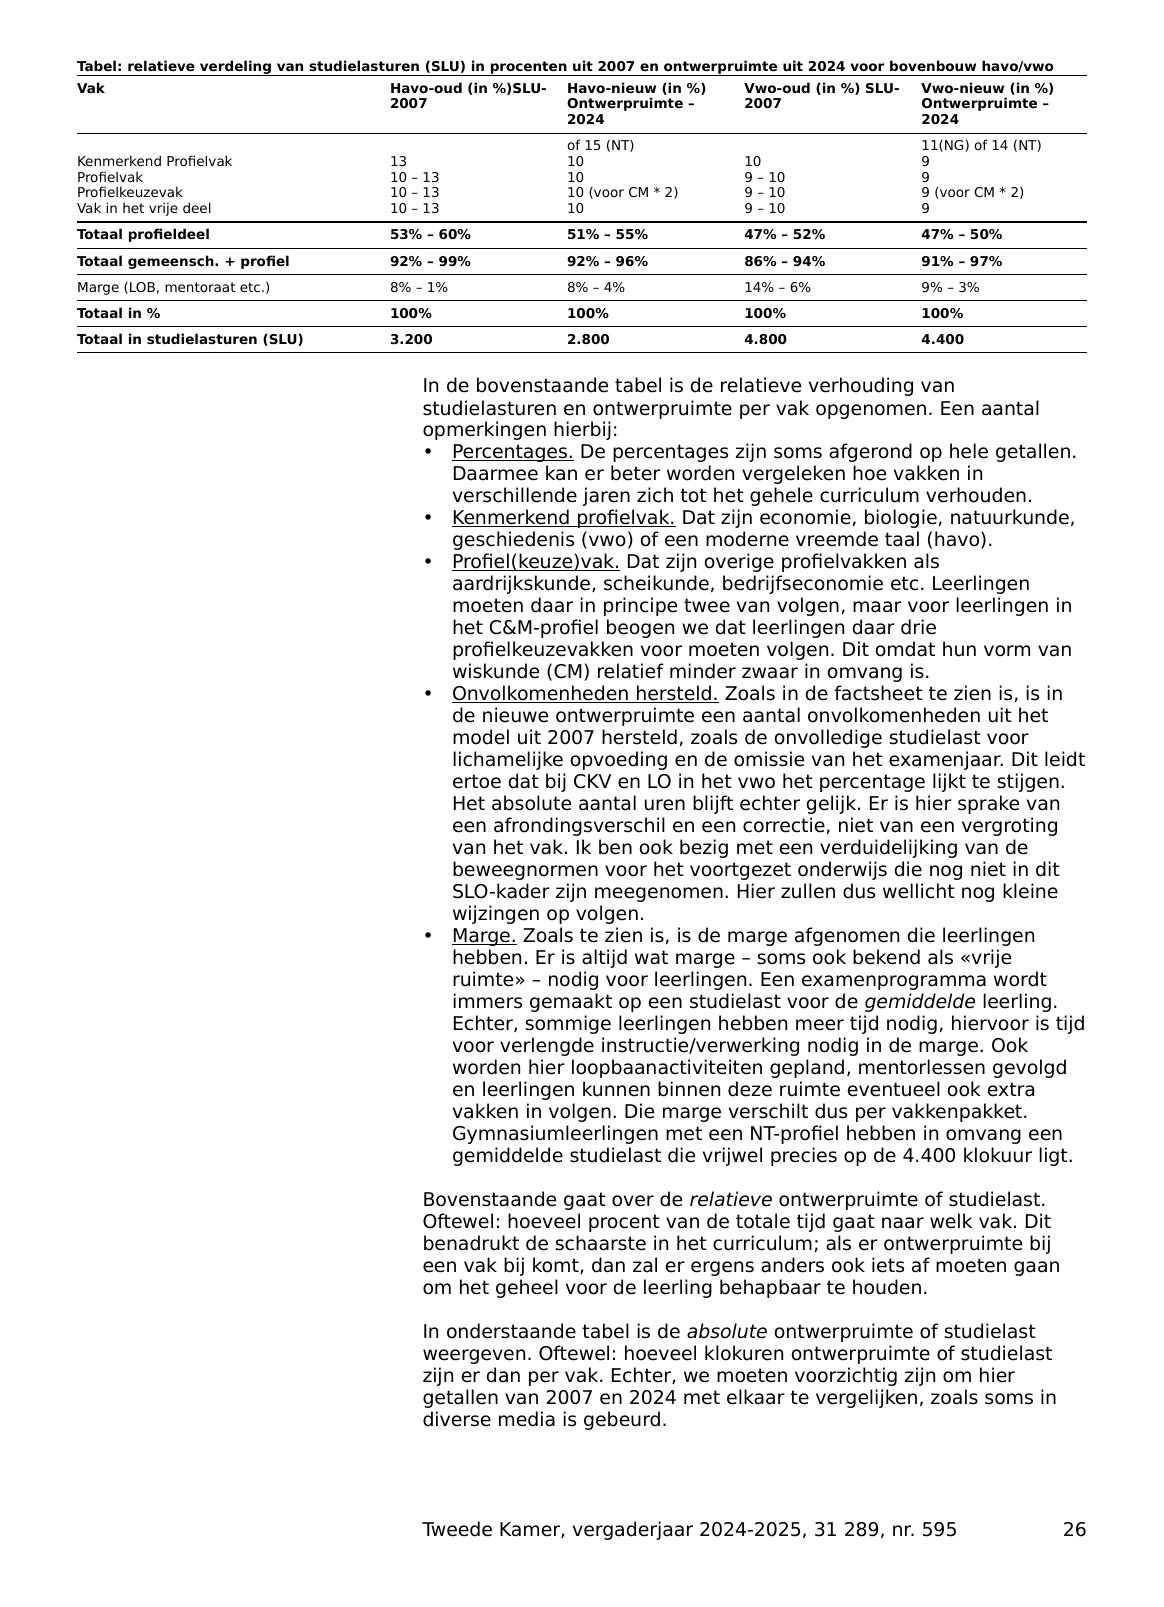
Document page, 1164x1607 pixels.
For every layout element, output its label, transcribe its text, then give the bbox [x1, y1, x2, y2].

table_cell Vak in het vrije deel [77, 201, 384, 221]
table_cell Havo-nieuw (in %) Ontwerpruimte – 2024 [561, 76, 738, 132]
text In onderstaande tabel is de absolute ontwerpruimte of studielast weergeven. Oftewel: hoeveel klokuren ontwerpruimte of studielast zijn er dan per vak. Echter, we moeten voorzichtig zijn om hier getallen van 2007 en 2024 met elkaar te vergelijken, zoals soms in diverse media is gebeurd. [422, 1321, 1087, 1431]
table_cell 4.400 [915, 327, 1087, 352]
table_cell 8% – 1% [384, 275, 561, 300]
table_cell Vak [77, 76, 384, 132]
table_cell 9 – 10 [738, 185, 915, 201]
text • Kenmerkend profielvak. Dat zijn economie, biologie, natuurkunde, geschiedenis (vwo) of een moderne vreemde taal (havo). [422, 507, 1087, 551]
table_cell 10 – 13 [384, 201, 561, 221]
table_cell 8% – 4% [561, 275, 738, 300]
table_cell 11(NG) of 14 (NT) [915, 134, 1087, 154]
table_cell Havo-oud (in %)SLU-2007 [384, 76, 561, 132]
table_header Tabel: relatieve verdeling van studielasturen (SLU) in procenten uit 2007 en ontwerpruimte uit 2024 voor bovenbouw havo/vwo [77, 59, 1087, 75]
table_cell 9 – 10 [738, 201, 915, 221]
table_cell 2.800 [561, 327, 738, 352]
table_cell 10 [561, 170, 738, 185]
table_cell 100% [738, 301, 915, 326]
table_cell 51% – 55% [561, 223, 738, 248]
table_cell 13 [384, 154, 561, 169]
table_cell 9 – 10 [738, 170, 915, 185]
table_cell [738, 134, 915, 154]
table_cell 92% – 96% [561, 249, 738, 274]
text • Onvolkomenheden hersteld. Zoals in de factsheet te zien is, is in de nieuwe ontwerpruimte een aantal onvolkomenheden uit het model uit 2007 hersteld, zoals de onvolledige studielast voor lichamelijke opvoeding en de omissie van het examenjaar. Dit leidt ertoe dat bij CKV en LO in het vwo het percentage lijkt te stijgen. Het absolute aantal uren blijft echter gelijk. Er is hier sprake van een afrondingsverschil en een correctie, niet van een vergroting van het vak. Ik ben ook bezig met een verduidelijking van de beweegnormen voor het voortgezet onderwijs die nog niet in dit SLO-kader zijn meegenomen. Hier zullen dus wellicht nog kleine wijzingen op volgen. [422, 683, 1087, 925]
table_cell Vwo-oud (in %) SLU-2007 [738, 76, 915, 132]
table_cell 10 [738, 154, 915, 169]
table_cell 9 [915, 170, 1087, 185]
table_cell 47% – 50% [915, 223, 1087, 248]
table_cell 4.800 [738, 327, 915, 352]
table_cell Vwo-nieuw (in %) Ontwerpruimte – 2024 [915, 76, 1087, 132]
table_cell 10 – 13 [384, 185, 561, 201]
table_cell 10 [561, 154, 738, 169]
table_cell 86% – 94% [738, 249, 915, 274]
table_cell 3.200 [384, 327, 561, 352]
table_cell 47% – 52% [738, 223, 915, 248]
table_cell Profielvak [77, 170, 384, 185]
table_cell [77, 134, 384, 154]
table_cell Totaal in % [77, 301, 384, 326]
table_cell Totaal gemeensch. + profiel [77, 249, 384, 274]
table_cell 9 (voor CM * 2) [915, 185, 1087, 201]
table_cell 100% [561, 301, 738, 326]
table_cell of 15 (NT) [561, 134, 738, 154]
text In de bovenstaande tabel is de relatieve verhouding van studielasturen en ontwerpruimte per vak opgenomen. Een aantal opmerkingen hierbij: [422, 375, 1087, 441]
table_cell 92% – 99% [384, 249, 561, 274]
text • Marge. Zoals te zien is, is de marge afgenomen die leerlingen hebben. Er is altijd wat marge – soms ook bekend als «vrije ruimte» – nodig voor leerlingen. Een examenprogramma wordt immers gemaakt op een studielast voor de gemiddelde leerling. Echter, sommige leerlingen hebben meer tijd nodig, hiervoor is tijd voor verlengde instructie/verwerking nodig in de marge. Ook worden hier loopbaanactiviteiten gepland, mentorlessen gevolgd en leerlingen kunnen binnen deze ruimte eventueel ook extra vakken in volgen. Die marge verschilt dus per vakkenpakket. Gymnasiumleerlingen met een NT-profiel hebben in omvang een gemiddelde studielast die vrijwel precies op de 4.400 klokuur ligt. [422, 925, 1087, 1167]
table_cell [384, 134, 561, 154]
table_cell 100% [915, 301, 1087, 326]
table_cell 14% – 6% [738, 275, 915, 300]
text • Percentages. De percentages zijn soms afgerond op hele getallen. Daarmee kan er beter worden vergeleken hoe vakken in verschillende jaren zich tot het gehele curriculum verhouden. [422, 441, 1087, 507]
table_cell Totaal profieldeel [77, 223, 384, 248]
table_cell 10 [561, 201, 738, 221]
table_cell 53% – 60% [384, 223, 561, 248]
table_cell Kenmerkend Profielvak [77, 154, 384, 169]
table_cell 10 (voor CM * 2) [561, 185, 738, 201]
table_cell 100% [384, 301, 561, 326]
text • Profiel(keuze)vak. Dat zijn overige profielvakken als aardrijkskunde, scheikunde, bedrijfseconomie etc. Leerlingen moeten daar in principe twee van volgen, maar voor leerlingen in het C&M-profiel beogen we dat leerlingen daar drie profielkeuzevakken voor moeten volgen. Dit omdat hun vorm van wiskunde (CM) relatief minder zwaar in omvang is. [422, 551, 1087, 683]
table_cell Marge (LOB, mentoraat etc.) [77, 275, 384, 300]
table_cell 9 [915, 201, 1087, 221]
table_cell 9 [915, 154, 1087, 169]
table_cell Totaal in studielasturen (SLU) [77, 327, 384, 352]
table_cell 10 – 13 [384, 170, 561, 185]
table_cell 91% – 97% [915, 249, 1087, 274]
table_cell 9% – 3% [915, 275, 1087, 300]
text Bovenstaande gaat over de relatieve ontwerpruimte of studielast. Oftewel: hoeveel procent van de totale tijd gaat naar welk vak. Dit benadrukt de schaarste in het curriculum; als er ontwerpruimte bij een vak bij komt, dan zal er ergens anders ook iets af moeten gaan om het geheel voor de leerling behapbaar te houden. [422, 1189, 1087, 1299]
table_cell Profielkeuzevak [77, 185, 384, 201]
